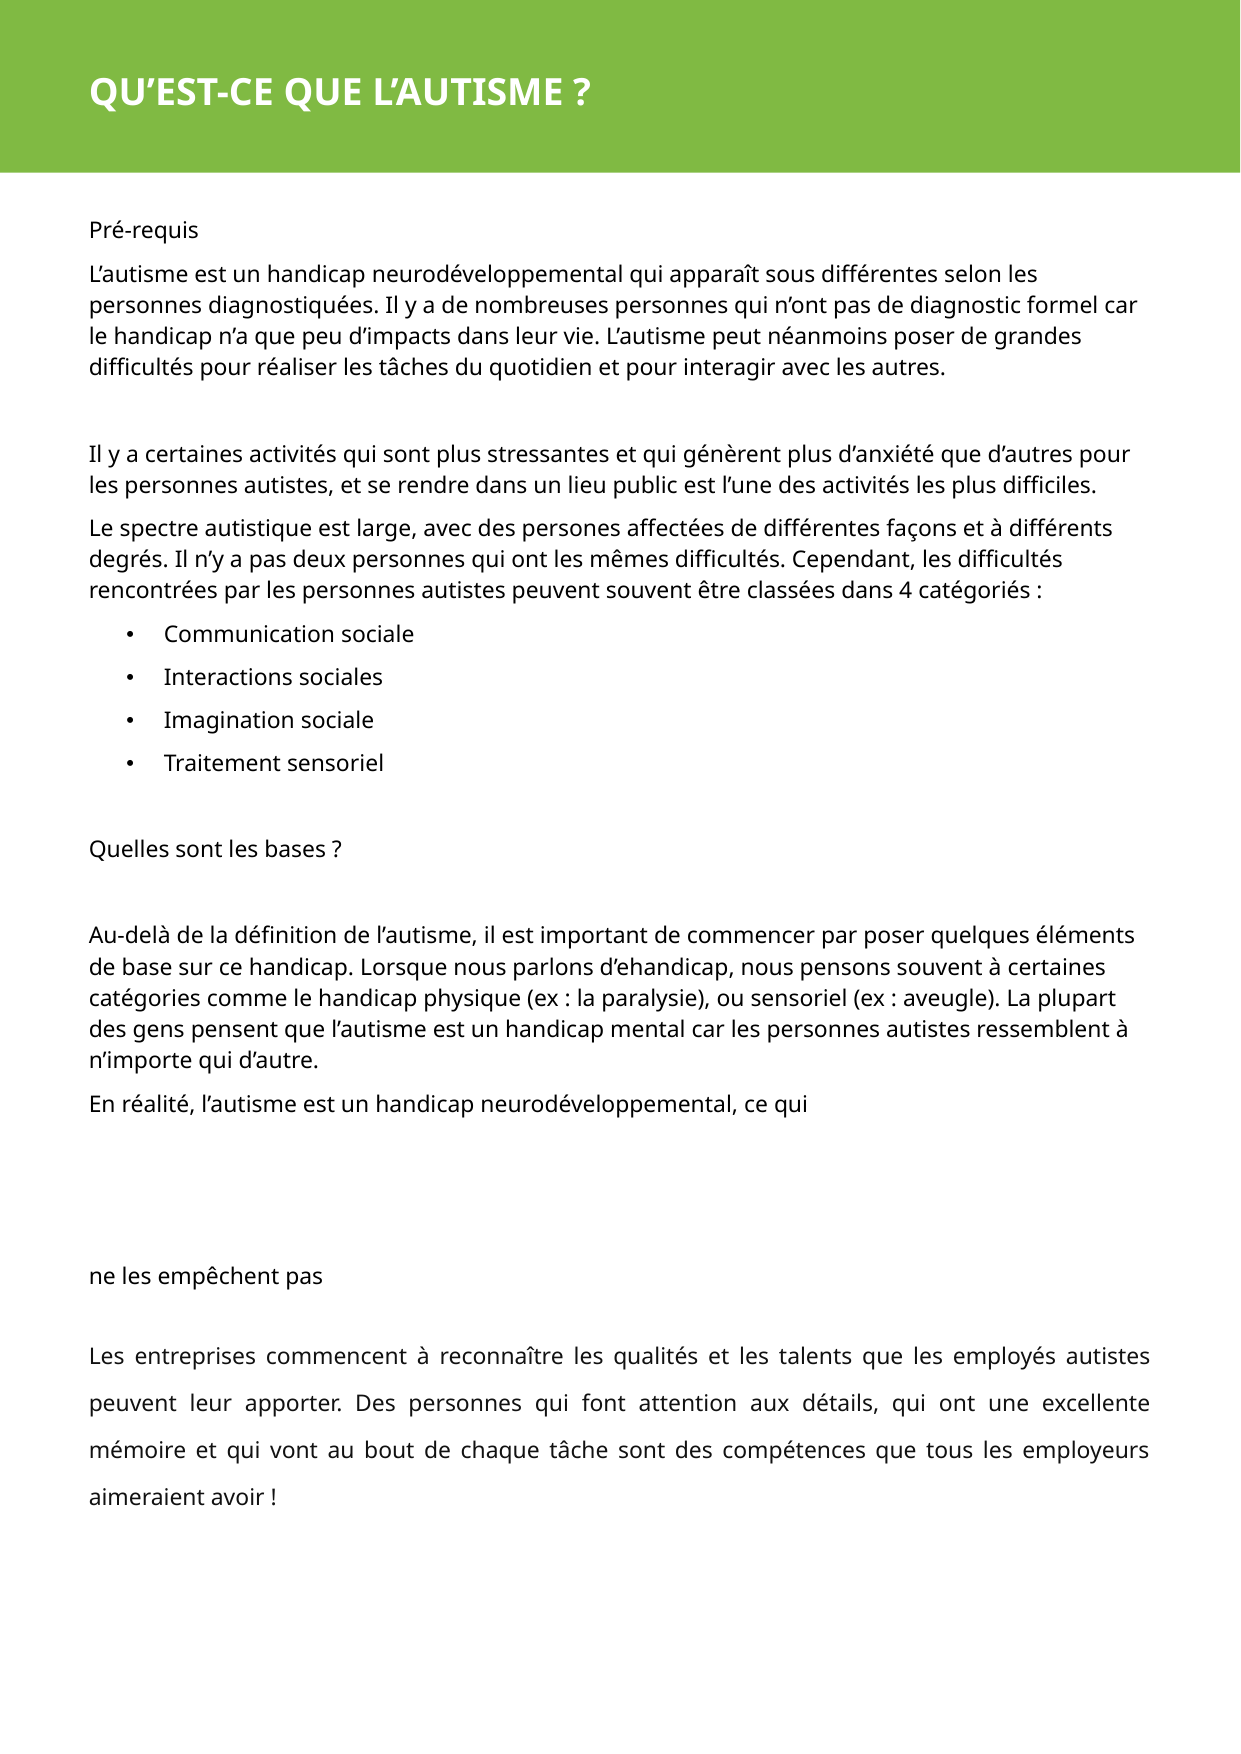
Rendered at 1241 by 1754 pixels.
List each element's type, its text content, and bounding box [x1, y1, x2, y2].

text Il y a certaines activités qui sont plus stressantes et qui génèrent plus d’anxiété que d’autres pour les personnes autistes, et se rendre dans un lieu public est l’une des activités les plus difficiles. [88, 437, 1152, 500]
text L’autisme est un handicap neurodéveloppemental qui apparaît sous différentes selon les personnes diagnostiquées. Il y a de nombreuses personnes qui n’ont pas de diagnostic formel car le handicap n’a que peu d’impacts dans leur vie. L’autisme peut néanmoins poser de grandes difficultés pour réaliser les tâches du quotidien et pour interagir avec les autres. [88, 257, 1152, 382]
text ne les empêchent pas [88, 1260, 1152, 1291]
text Quelles sont les bases ? [88, 833, 1152, 864]
text Pré-requis [88, 214, 1152, 246]
list Traitement sensoriel [126, 747, 1152, 778]
list Communication sociale [126, 617, 1152, 649]
text Au-delà de la définition de l’autisme, il est important de commencer par poser quelques éléments de base sur ce handicap. Lorsque nous parlons d’ehandicap, nous pensons souvent à certaines catégories comme le handicap physique (ex : la paralysie), ou sensoriel (ex : aveugle). La plupart des gens pensent que l’autisme est un handicap mental car les personnes autistes ressemblent à n’importe qui d’autre. [88, 919, 1152, 1076]
text Les entreprises commencent à reconnaître les qualités et les talents que les employés autistes peuvent leur apporter. Des personnes qui font attention aux détails, qui ont une excellente mémoire et qui vont au bout de chaque tâche sont des compétences que tous les employeurs aimeraient avoir ! [88, 1340, 1152, 1512]
list Imagination sociale [126, 704, 1152, 735]
text Le spectre autistique est large, avec des persones affectées de différentes façons et à différents degrés. Il n’y a pas deux personnes qui ont les mêmes difficultés. Cependant, les difficultés rencontrées par les personnes autistes peuvent souvent être classées dans 4 catégoriés : [88, 512, 1152, 606]
text En réalité, l’autisme est un handicap neurodéveloppemental, ce qui [88, 1087, 1152, 1119]
list Interactions sociales [126, 661, 1152, 692]
